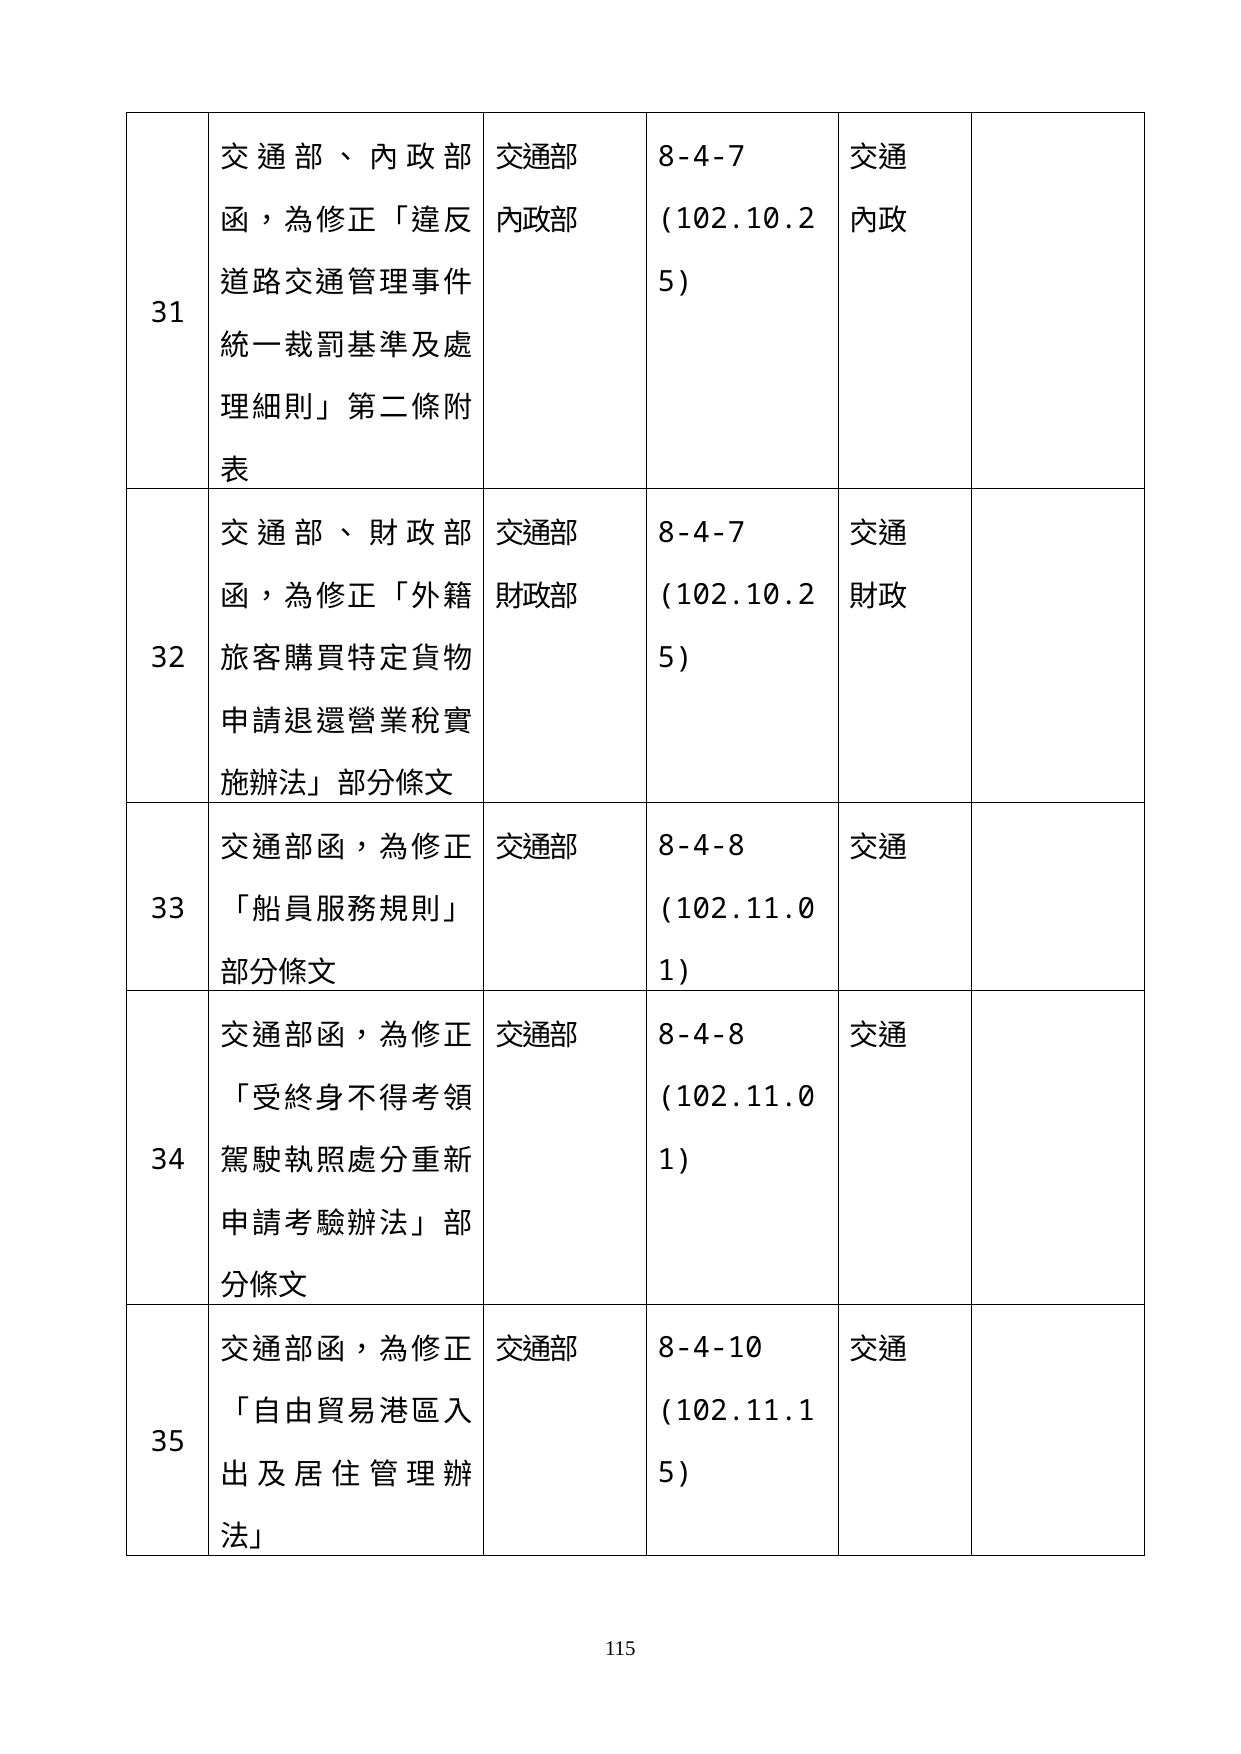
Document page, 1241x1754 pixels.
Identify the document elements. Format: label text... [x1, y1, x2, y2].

table_cell 8-4-8 (102.11.01) [647, 803, 838, 990]
table_cell 交通部、財政部函，為修正「外籍旅客購買特定貨物申請退還營業稅實施辦法」部分條文 [209, 489, 483, 802]
table_cell 交通部 [484, 991, 646, 1304]
table_cell 交通部函，為修正「自由貿易港區入出及居住管理辦法」 [209, 1305, 483, 1555]
table_cell 8-4-7 (102.10.25) [647, 113, 838, 488]
table_cell 8-4-7 (102.10.25) [647, 489, 838, 802]
table_cell 交通 財政 [839, 489, 971, 802]
table_cell 交通部 [484, 803, 646, 990]
table_cell [972, 991, 1144, 1304]
table_cell 交通 內政 [839, 113, 971, 488]
table_cell 交通部 內政部 [484, 113, 646, 488]
table_cell 交通部 [484, 1305, 646, 1555]
table_cell 交通 [839, 991, 971, 1304]
table_cell 交通 [839, 803, 971, 990]
table_cell [972, 1305, 1144, 1555]
table_cell 8-4-10 (102.11.15) [647, 1305, 838, 1555]
table_cell 交通 [839, 1305, 971, 1555]
table_cell 8-4-8 (102.11.01) [647, 991, 838, 1304]
table_cell 35 [127, 1305, 208, 1555]
table_cell 32 [127, 489, 208, 802]
table_cell 交通部 財政部 [484, 489, 646, 802]
table_cell 交通部函，為修正「船員服務規則」部分條文 [209, 803, 483, 990]
table_cell 交通部、內政部函，為修正「違反道路交通管理事件統一裁罰基準及處理細則」第二條附表 [209, 113, 483, 488]
table_cell 交通部函，為修正「受終身不得考領駕駛執照處分重新申請考驗辦法」部分條文 [209, 991, 483, 1304]
table_cell 33 [127, 803, 208, 990]
table_cell 31 [127, 113, 208, 488]
table_cell [972, 803, 1144, 990]
table_cell [972, 489, 1144, 802]
table_cell 34 [127, 991, 208, 1304]
table_cell [972, 113, 1144, 488]
